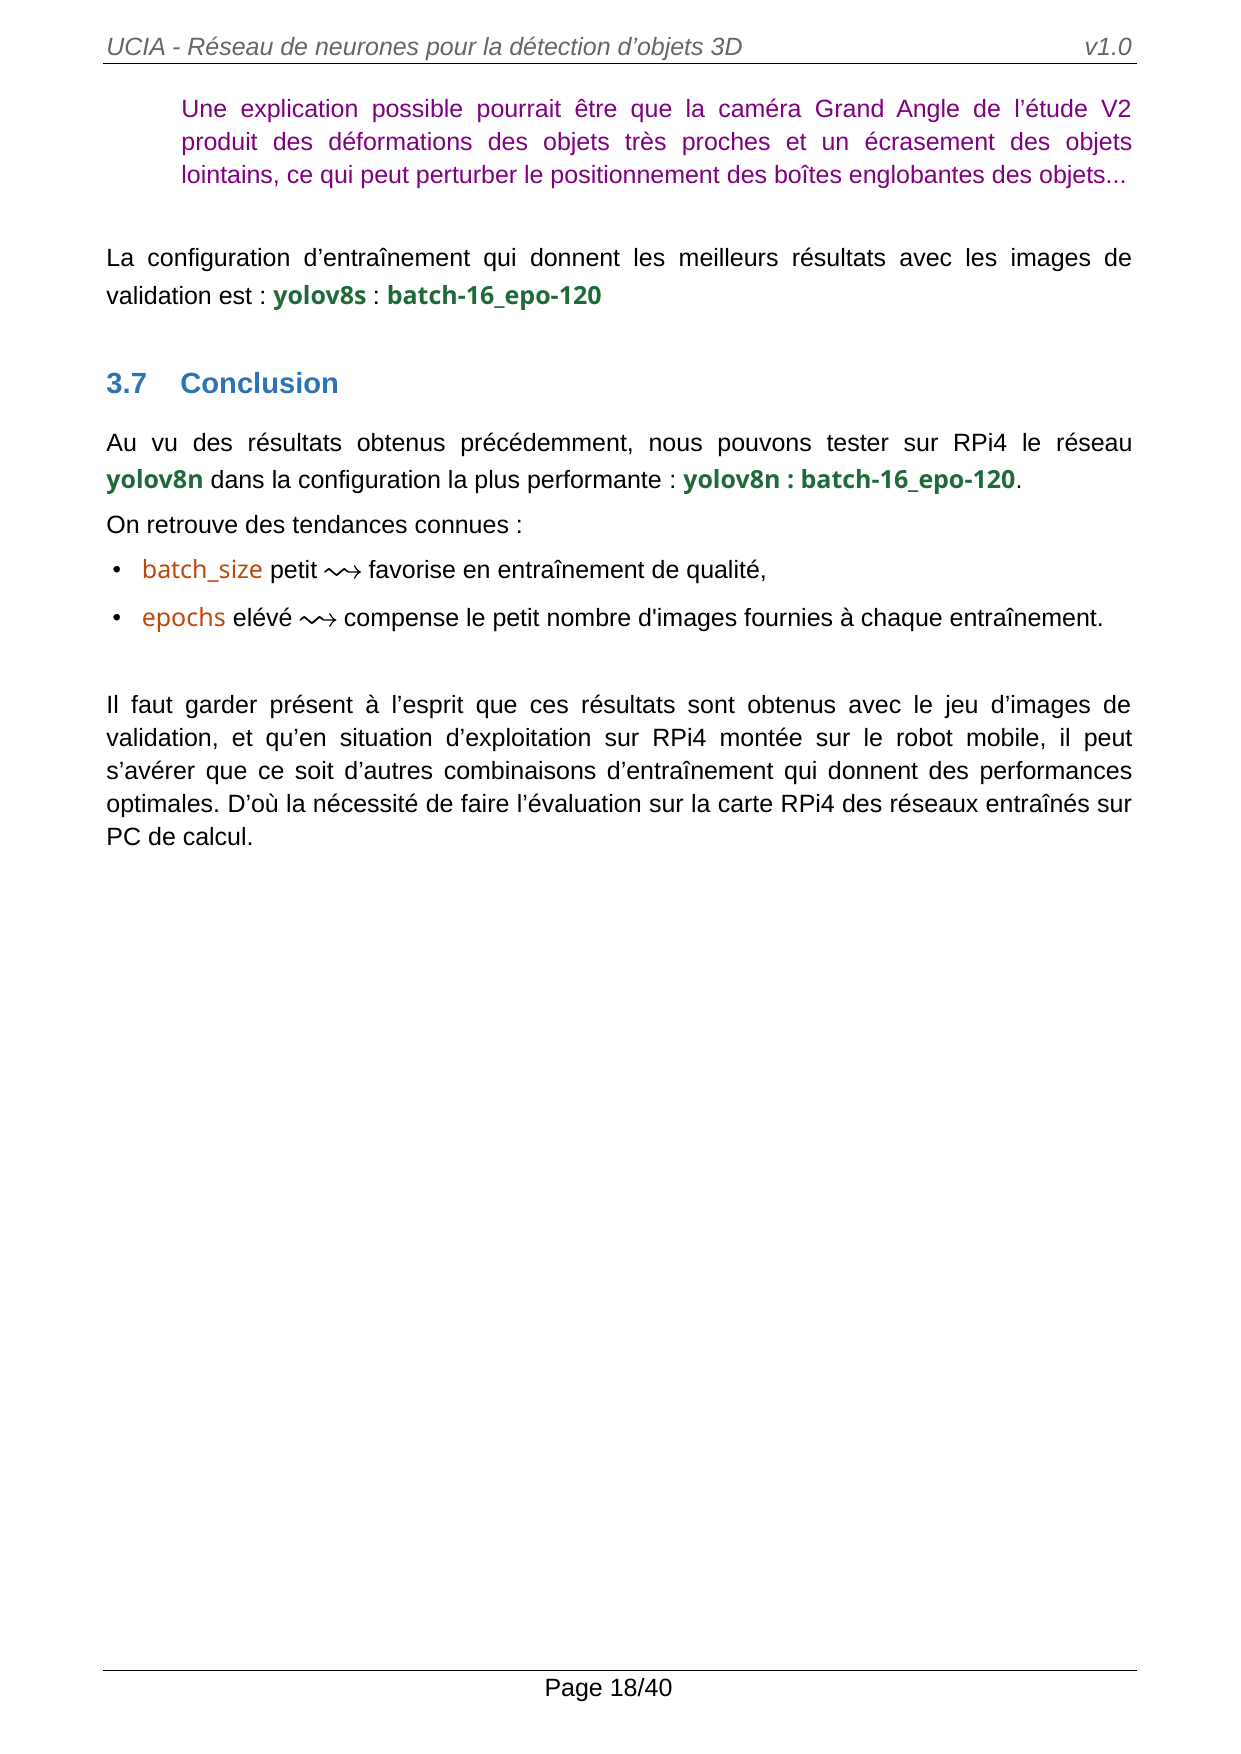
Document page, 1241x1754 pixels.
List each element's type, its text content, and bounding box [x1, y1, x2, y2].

list epochs elévé compense le petit nombre d'images fournies à chaque entraînement. [112, 600, 1134, 634]
list batch_size petit favorise en entraînement de qualité, [112, 552, 1134, 586]
subtitle Conclusion [106, 366, 1134, 399]
text Il faut garder présent à l’esprit que ces résultats sont obtenus avec le jeu d’images de validation, et qu’en situation d’exploitation sur RPi4 montée sur le robot mobile, il peut s’avérer que ce soit d’autres combinaisons d’entraînement qui donnent des performances optimales. D’où la nécessité de faire l’évaluation sur la carte RPi4 des réseaux entraînés sur PC de calcul. [106, 690, 1134, 851]
text On retrouve des tendances connues : [106, 510, 1134, 539]
text La configuration d’entraînement qui donnent les meilleurs résultats avec les images de validation est : yolov8s : batch-16_epo-120 [106, 243, 1134, 311]
list Une explication possible pourrait être que la caméra Grand Angle de l’étude V2 produit des déformations des objets très proches et un écrasement des objets lointains, ce qui peut perturber le positionnement des boîtes englobantes des objets... [144, 94, 1134, 188]
text Au vu des résultats obtenus précédemment, nous pouvons tester sur RPi4 le réseau yolov8n dans la configuration la plus performante : yolov8n : batch-16_epo-120. [106, 428, 1134, 496]
